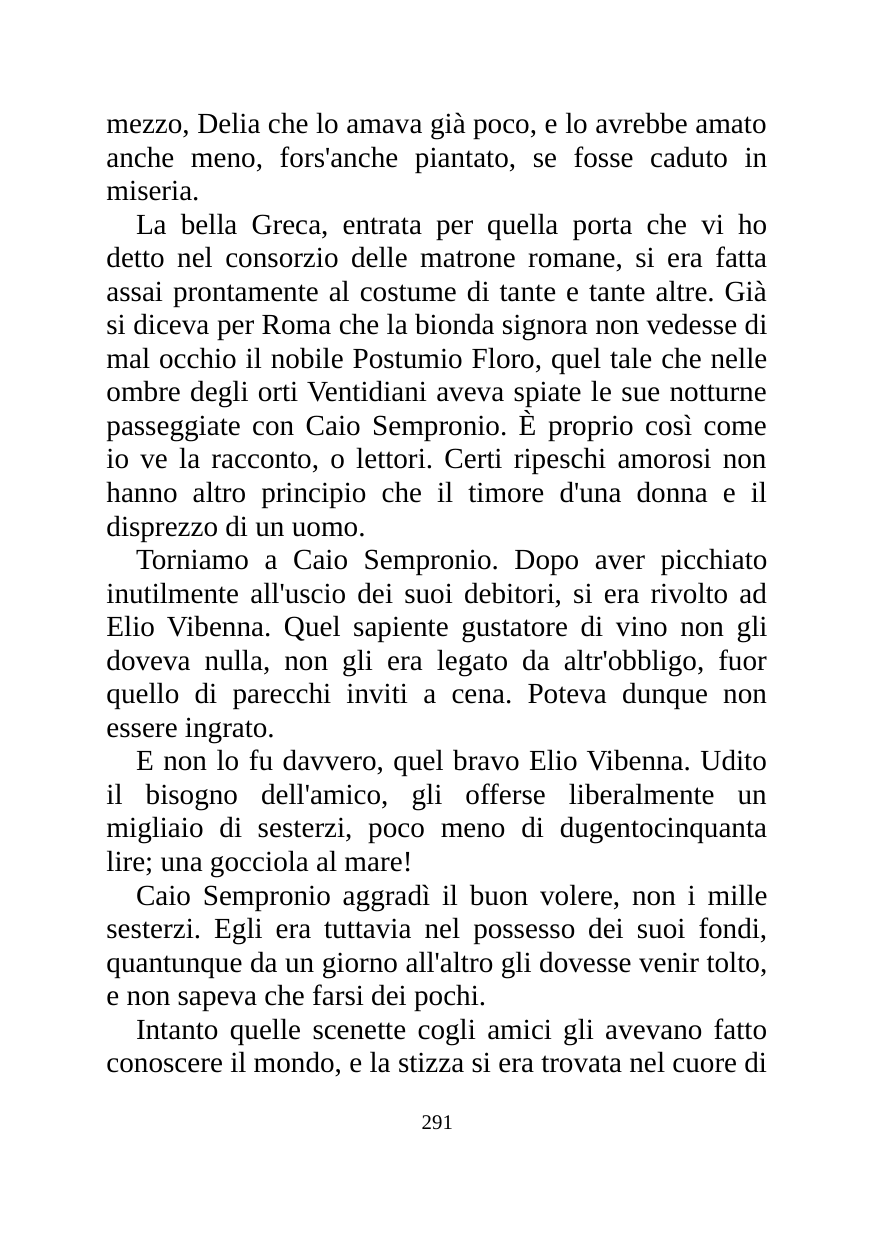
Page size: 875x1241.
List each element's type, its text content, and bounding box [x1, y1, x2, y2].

text mezzo, Delia che lo amava già poco, e lo avrebbe amato anche meno, fors'anche piantato, se fosse caduto in miseria. [106, 106, 768, 207]
text Caio Sempronio aggradì il buon volere, non i mille sesterzi. Egli era tuttavia nel possesso dei suoi fondi, quantunque da un giorno all'altro gli dovesse venir tolto, e non sapeva che farsi dei pochi. [106, 878, 768, 1012]
text E non lo fu davvero, quel bravo Elio Vibenna. Udito il bisogno dell'amico, gli offerse liberalmente un migliaio di sesterzi, poco meno di dugentocinquanta lire; una gocciola al mare! [106, 743, 768, 878]
text La bella Greca, entrata per quella porta che vi ho detto nel consorzio delle matrone romane, si era fatta assai prontamente al costume di tante e tante altre. Già si diceva per Roma che la bionda signora non vedesse di mal occhio il nobile Postumio Floro, quel tale che nelle ombre degli orti Ventidiani aveva spiate le sue notturne passeggiate con Caio Sempronio. È proprio così come io ve la racconto, o lettori. Certi ripeschi amorosi non hanno altro principio che il timore d'una donna e il disprezzo di un uomo. [106, 207, 768, 542]
text Intanto quelle scenette cogli amici gli avevano fatto conoscere il mondo, e la stizza si era trovata nel cuore di [106, 1012, 768, 1079]
text Torniamo a Caio Sempronio. Dopo aver picchiato inutilmente all'uscio dei suoi debitori, si era rivolto ad Elio Vibenna. Quel sapiente gustatore di vino non gli doveva nulla, non gli era legato da altr'obbligo, fuor quello di parecchi inviti a cena. Poteva dunque non essere ingrato. [106, 542, 768, 743]
